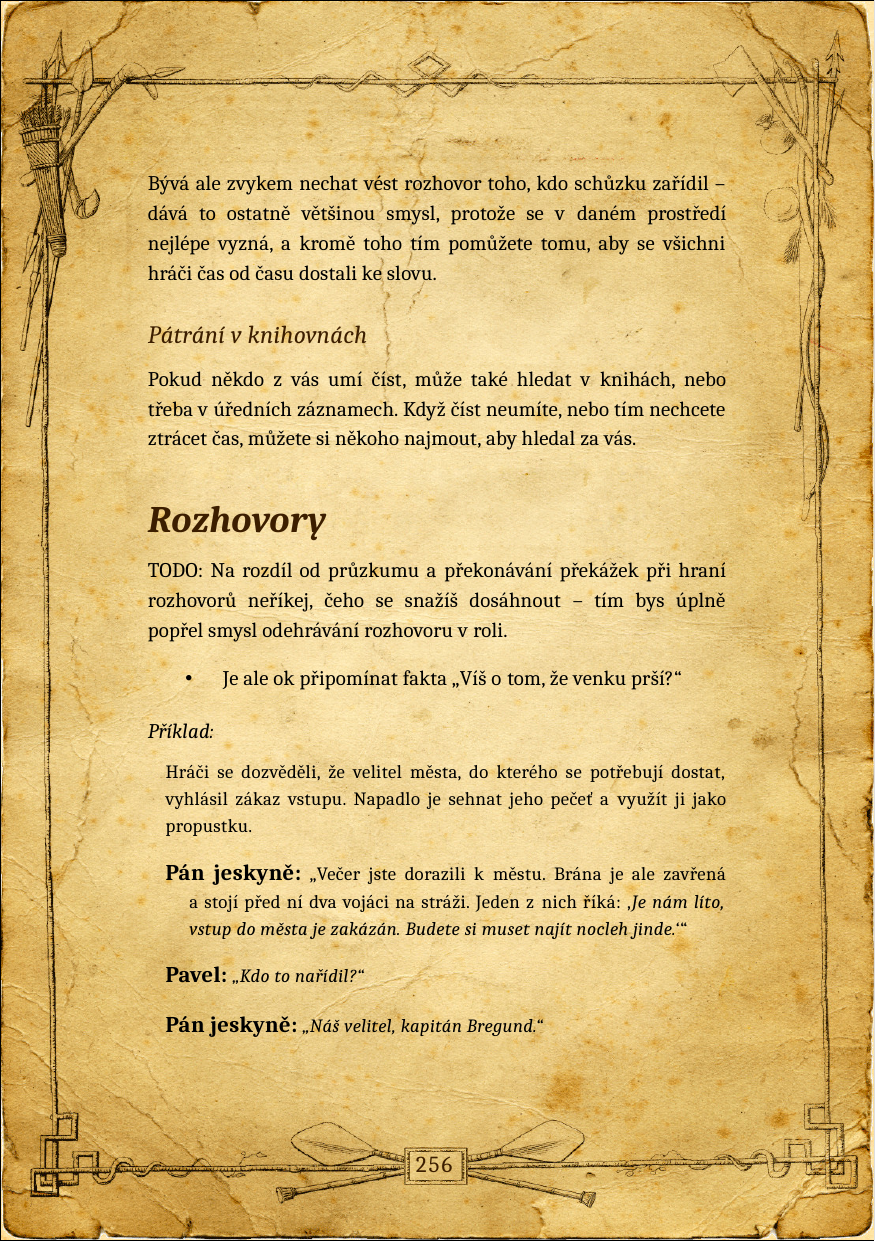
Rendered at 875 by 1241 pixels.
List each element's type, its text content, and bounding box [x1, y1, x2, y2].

text Pavel: „Kdo to nařídil?“ [165, 963, 726, 988]
subtitle Pátrání v⁠ knihovnách [148, 321, 726, 349]
list Je ale ok připomínat fakta „Víš o⁠ tom, že venku prší?“ [185, 667, 726, 691]
text Pán jeskyně: „Náš velitel, kapitán Bregund.“ [165, 1013, 726, 1038]
text Pokud někdo z⁠ vás umí číst, může také hledat v⁠ knihách, nebo třeba v⁠ úředních záznamech. Když číst neumíte, nebo tím nechcete ztrácet čas, můžete si někoho najmout, aby hledal za vás. [148, 367, 726, 451]
text TODO: Na rozdíl od průzkumu a⁠ překonávání překážek při hraní rozhovorů neříkej, čeho se snažíš dosáhnout – tím bys úplně popřel smysl odehrávání rozhovoru v⁠ roli. [148, 559, 726, 643]
subtitle Rozhovory [148, 498, 726, 541]
text Příklad: [148, 720, 726, 744]
text Bývá ale zvykem nechat vést rozhovor toho, kdo schůzku zařídil – dává to ostatně většinou smysl, protože se v⁠ daném prostředí nejlépe vyzná, a⁠ kromě toho tím pomůžete tomu, aby se všichni hráči čas od času dostali ke slovu. [148, 172, 726, 285]
text Pán jeskyně: „Večer jste dorazili k⁠ městu. Brána je ale zavřená a⁠ stojí před ní dva vojáci na stráži. Jeden z⁠ nich říká: ‚Je nám líto, vstup do města je zakázán. Budete si muset najít nocleh jinde.‘“ [165, 860, 726, 940]
picture [1, 1, 874, 1240]
text Hráči se dozvěděli, že velitel města, do kterého se potřebují dostat, vyhlásil zákaz vstupu. Napadlo je sehnat jeho pečeť a⁠ využít ji jako propustku. [165, 762, 726, 837]
